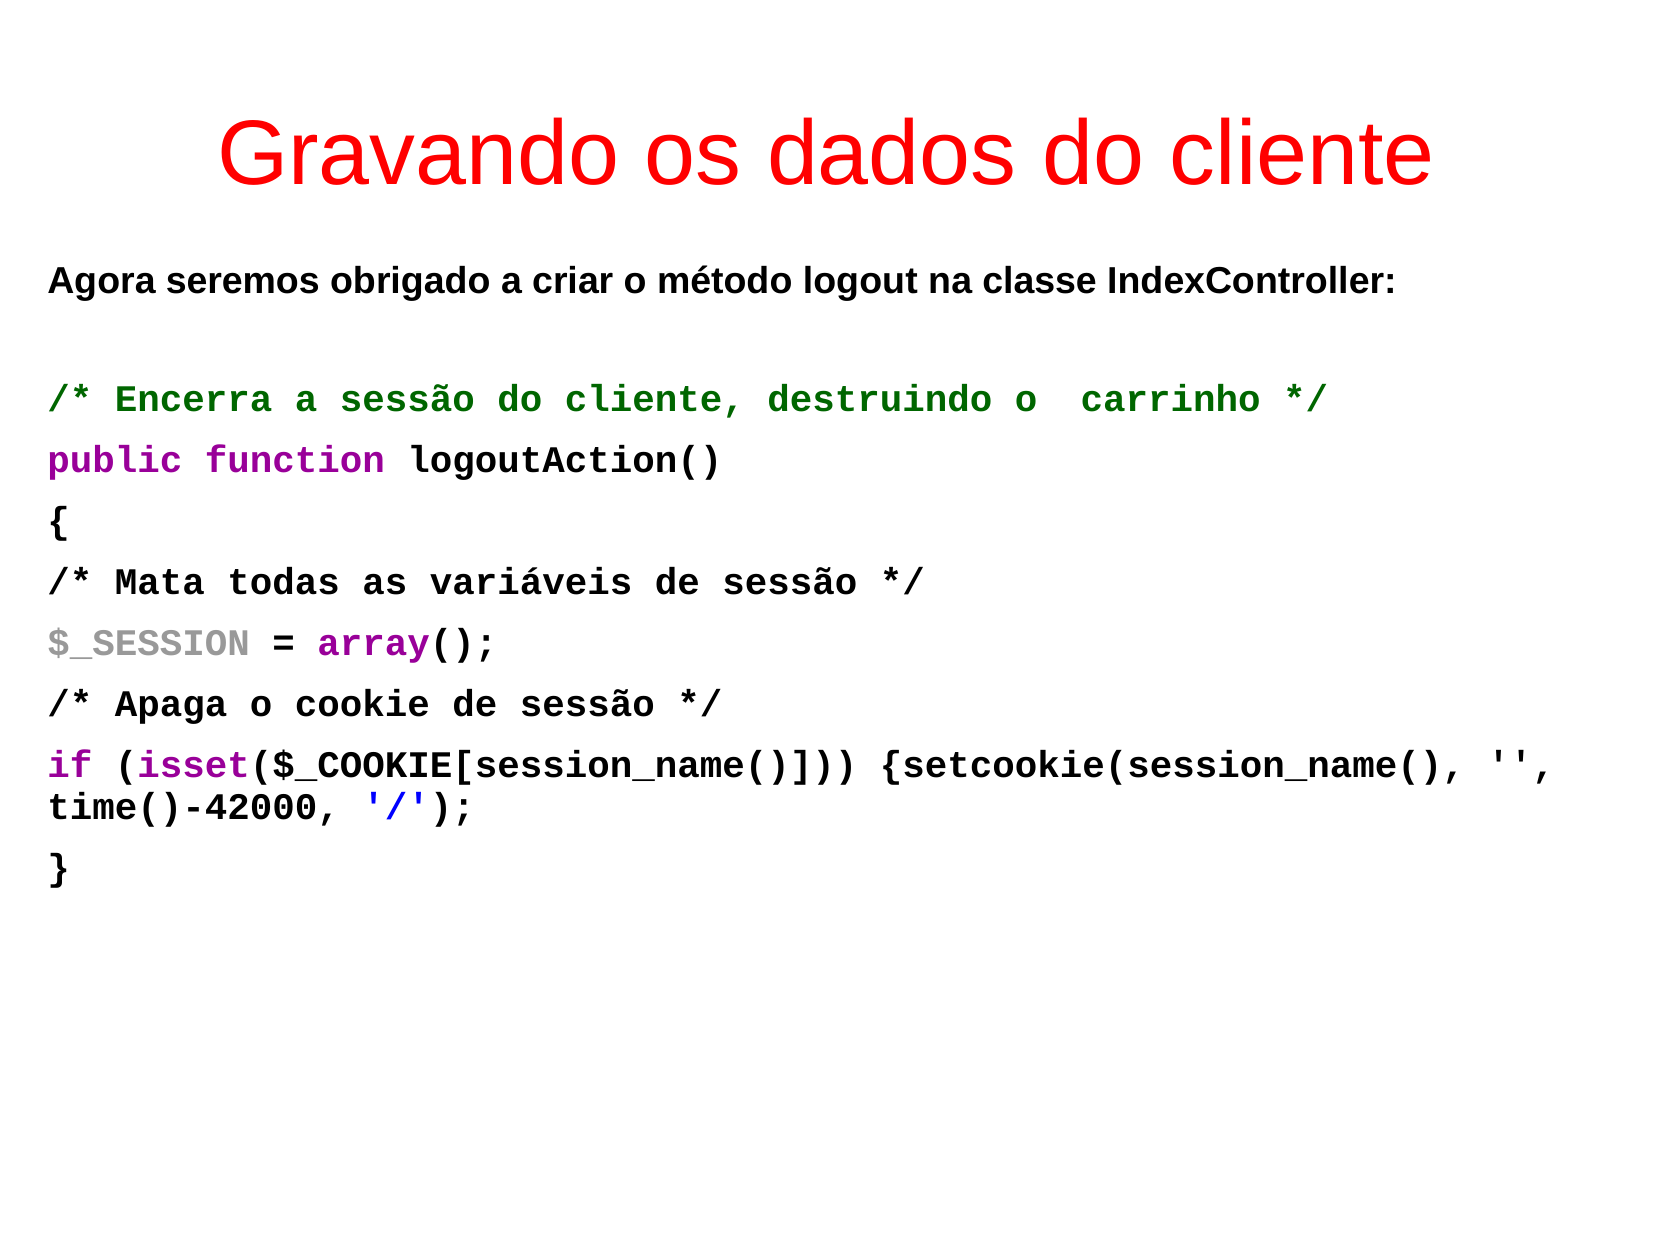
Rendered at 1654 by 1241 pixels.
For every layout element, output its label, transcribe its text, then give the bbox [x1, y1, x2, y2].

title Gravando os dados do cliente [82, 49, 1571, 257]
list Agora seremos obrigado a criar o método logout na classe IndexController: /* Encerra a sessão do cliente, destruindo o carrinho */ public function logoutAction() { /* Mata todas as variáveis de sessão */ $_SESSION = array(); /* Apaga o cookie de sessão */ if (isset($_COOKIE[session_name()])) {setcookie(session_name(), '', time()-42000, '/'); } [47, 259, 1595, 1205]
